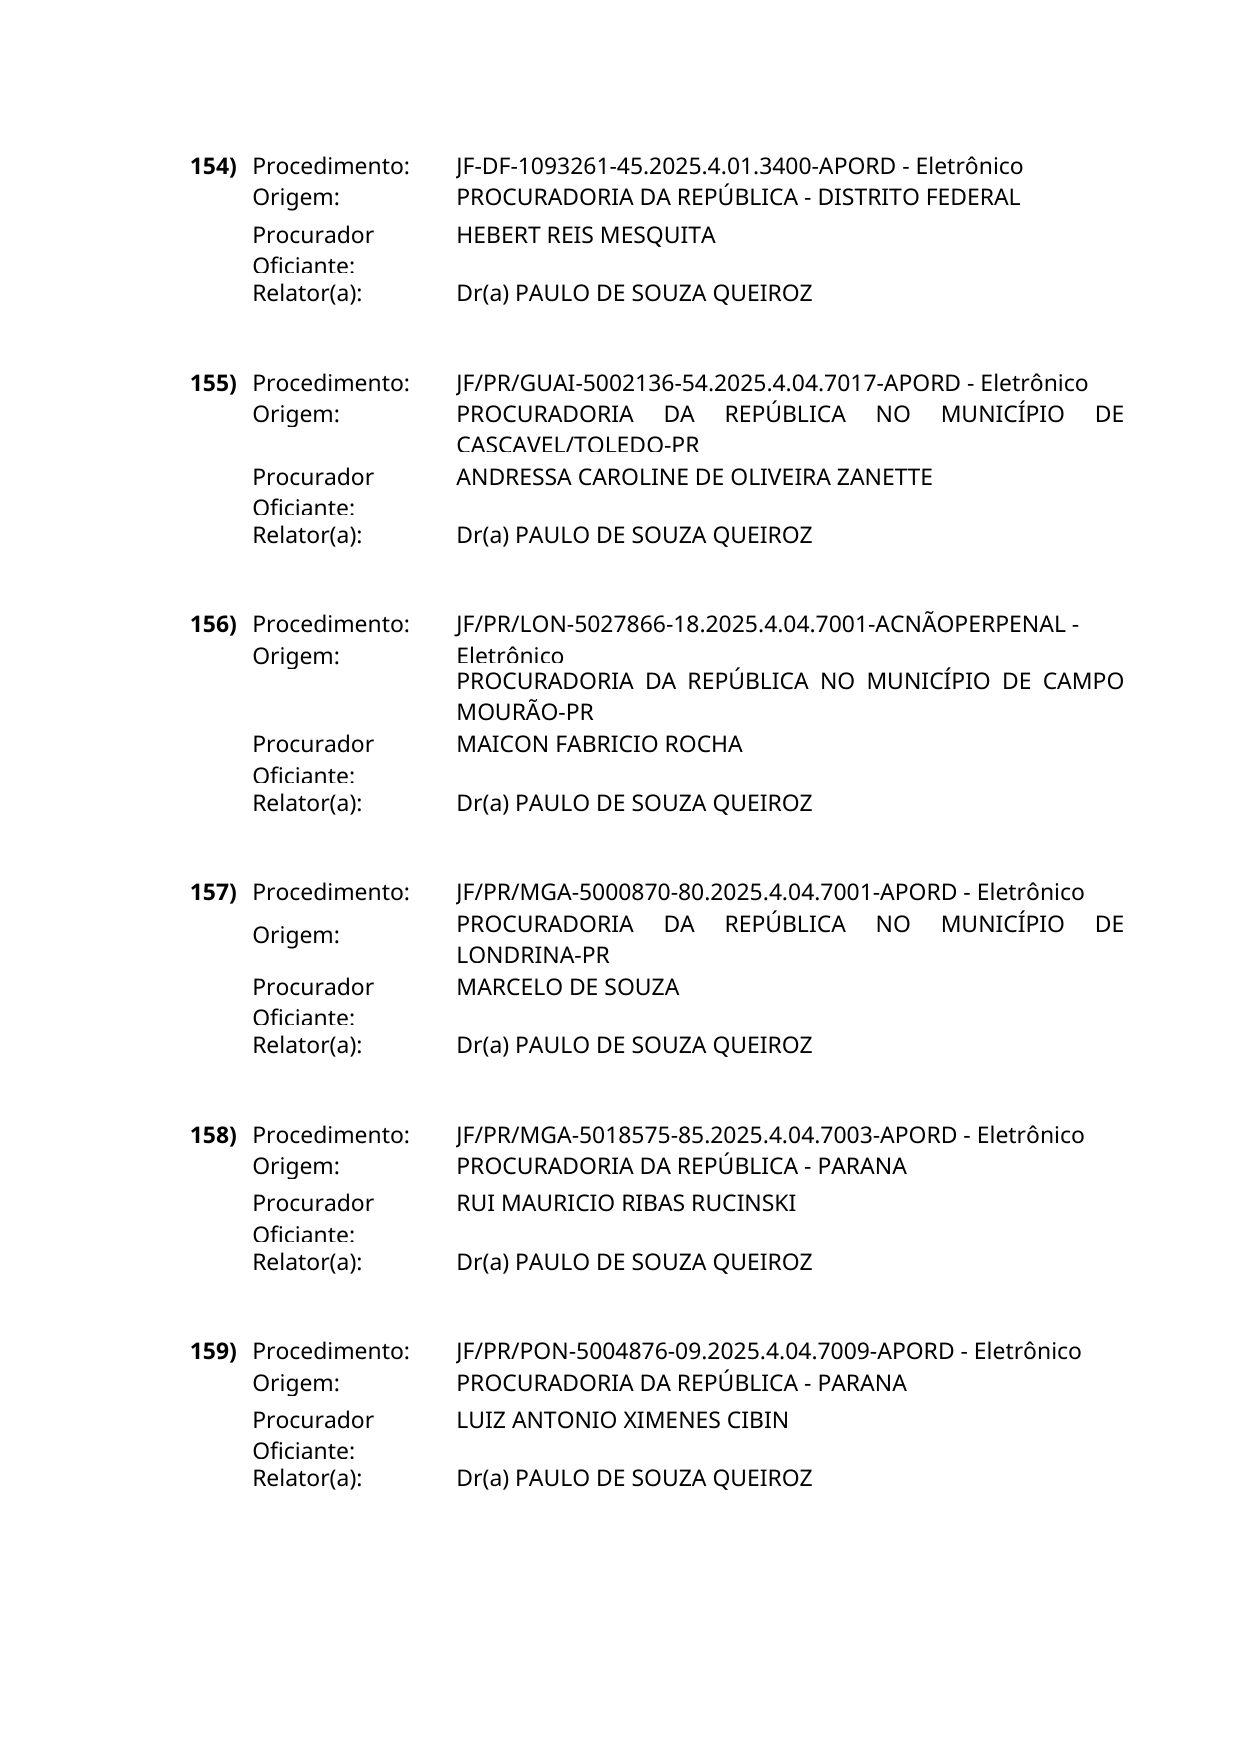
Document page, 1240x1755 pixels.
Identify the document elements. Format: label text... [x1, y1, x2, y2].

table_cell [190, 550, 252, 608]
table_cell [252, 1025, 456, 1029]
table_cell [0, 273, 189, 277]
table_cell [252, 783, 456, 787]
table_cell [190, 962, 252, 971]
table_cell [456, 210, 1125, 219]
table_cell [1125, 876, 1239, 906]
table_header Dr(a) PAULO DE SOUZA QUEIROZ [456, 1029, 1125, 1058]
table_cell [1125, 427, 1239, 452]
table_cell [456, 1396, 1125, 1404]
table_cell [190, 1150, 252, 1179]
table_cell [190, 515, 252, 519]
table_cell [252, 1458, 456, 1462]
table_cell Procedimento: [252, 876, 456, 906]
table_cell [1125, 150, 1239, 179]
table_cell RUI MAURICIO RIBAS RUCINSKI [456, 1187, 1125, 1239]
table_cell [1125, 783, 1239, 787]
table_cell [190, 787, 252, 818]
table_cell [190, 308, 252, 367]
table_cell [0, 1187, 189, 1239]
table_cell 156) [190, 608, 252, 637]
table_cell JF/PR/PON-5004876-09.2025.4.04.7009-APORD - Eletrônico [456, 1335, 1125, 1364]
table_cell [190, 1404, 252, 1456]
table_cell [1125, 665, 1239, 669]
table_header Dr(a) PAULO DE SOUZA QUEIROZ [456, 519, 1125, 548]
table_cell Origem: [252, 640, 456, 669]
table_cell [252, 1396, 456, 1404]
table_cell [1125, 1458, 1239, 1462]
table_cell [1125, 550, 1239, 608]
table_cell [0, 1366, 189, 1396]
table_cell Procurador Oficiante: [252, 1187, 456, 1241]
table_cell [190, 729, 252, 781]
table_cell [0, 640, 189, 662]
table_cell [456, 550, 1125, 608]
table_cell [1125, 818, 1239, 876]
table_cell [0, 962, 189, 971]
table_cell [0, 1029, 189, 1060]
table_cell [0, 971, 189, 1023]
table_cell [190, 908, 252, 962]
table_cell [0, 1246, 189, 1277]
table_cell [1125, 273, 1239, 277]
table_cell [252, 1241, 456, 1246]
table_cell [190, 665, 252, 669]
table_cell Procurador Oficiante: [252, 219, 456, 273]
table_cell [190, 1366, 252, 1396]
table_header Relator(a): [252, 277, 456, 306]
table_cell [190, 1179, 252, 1187]
table_cell [1125, 210, 1239, 219]
table_cell [1125, 1060, 1239, 1118]
table_cell [0, 460, 189, 512]
table_header [456, 0, 1125, 150]
table_cell [190, 460, 252, 512]
table_cell [0, 277, 189, 308]
table_cell [0, 367, 189, 396]
table_cell [190, 1462, 252, 1493]
table_cell [1125, 908, 1239, 962]
table_cell [190, 210, 252, 219]
table_cell [252, 273, 456, 277]
table_cell Procurador Oficiante: [252, 971, 456, 1025]
table_cell [0, 519, 189, 550]
table_cell [190, 783, 252, 787]
table_cell [252, 427, 456, 452]
table_cell [456, 1025, 1125, 1029]
table_header Relator(a): [252, 1029, 456, 1058]
table_cell [456, 783, 1125, 787]
table_cell [0, 818, 189, 876]
table_cell [456, 452, 1125, 460]
table_cell [456, 308, 1125, 367]
table_cell PROCURADORIA DA REPÚBLICA - DISTRITO FEDERAL [456, 181, 1125, 210]
table_cell [1125, 608, 1239, 637]
table_cell JF-DF-1093261-45.2025.4.01.3400-APORD - Eletrônico [456, 150, 1125, 179]
table_cell [456, 1277, 1125, 1335]
table_cell MAICON FABRICIO ROCHA [456, 729, 1125, 781]
table_cell JF/PR/GUAI-5002136-54.2025.4.04.7017-APORD - Eletrônico [456, 367, 1125, 396]
table_cell [0, 210, 189, 219]
table_cell [0, 665, 189, 669]
table_cell [190, 427, 252, 452]
table_cell Procurador Oficiante: [252, 729, 456, 783]
table_cell [1125, 1179, 1239, 1187]
table_cell [1125, 367, 1239, 396]
table_cell JF/PR/MGA-5000870-80.2025.4.04.7001-APORD - Eletrônico [456, 876, 1125, 906]
table_cell [456, 1060, 1125, 1118]
table_cell [252, 308, 456, 367]
table_cell PROCURADORIA DA REPÚBLICA - PARANA [456, 1150, 1125, 1179]
table_cell [1125, 1404, 1239, 1456]
table_cell [190, 720, 252, 728]
table_cell [252, 550, 456, 608]
table_cell [1125, 1119, 1239, 1148]
table_cell [1125, 1335, 1239, 1364]
table_cell [1125, 669, 1239, 720]
table_cell Origem: [252, 398, 456, 427]
table_cell [190, 1396, 252, 1404]
table_header Relator(a): [252, 1462, 456, 1491]
table_cell [252, 962, 456, 971]
table_cell [0, 398, 189, 427]
table_cell HEBERT REIS MESQUITA [456, 219, 1125, 271]
table_header [252, 0, 456, 150]
table_cell [0, 1179, 189, 1187]
table_cell [0, 669, 189, 720]
table_cell [190, 1277, 252, 1335]
table_cell [252, 1277, 456, 1335]
table_cell [0, 783, 189, 787]
table_cell [0, 550, 189, 608]
table_cell [190, 1246, 252, 1277]
table_cell [456, 962, 1125, 971]
table_header Relator(a): [252, 1246, 456, 1275]
table_cell [190, 1241, 252, 1246]
table_cell Procedimento: [252, 1335, 456, 1364]
table_cell [1125, 1187, 1239, 1239]
table_cell [190, 219, 252, 271]
table_cell Origem: [252, 181, 456, 210]
table_cell 154) [190, 150, 252, 179]
table_header Dr(a) PAULO DE SOUZA QUEIROZ [456, 1246, 1125, 1275]
table_cell [0, 1060, 189, 1118]
table_cell [0, 308, 189, 367]
table_cell [0, 181, 189, 210]
table_header [190, 0, 252, 150]
table_cell JF/PR/MGA-5018575-85.2025.4.04.7003-APORD - Eletrônico [456, 1119, 1125, 1148]
table_cell [0, 1119, 189, 1148]
table_cell [0, 608, 189, 637]
table_header Relator(a): [252, 519, 456, 548]
table_header Dr(a) PAULO DE SOUZA QUEIROZ [456, 787, 1125, 816]
table_cell [190, 1025, 252, 1029]
table_cell [1125, 962, 1239, 971]
table_cell [0, 908, 189, 962]
table_cell [1125, 787, 1239, 818]
table_cell [456, 1241, 1125, 1246]
table_cell [456, 273, 1125, 277]
table_cell [190, 640, 252, 662]
table_cell [252, 1179, 456, 1187]
table_cell [0, 876, 189, 906]
table_cell [1125, 519, 1239, 550]
table_cell [1125, 277, 1239, 308]
table_cell [190, 452, 252, 460]
table_cell PROCURADORIA DA REPÚBLICA NO MUNICÍPIO DE CAMPO MOURÃO-PR [456, 665, 1125, 720]
table_header Relator(a): [252, 787, 456, 816]
table_cell [1125, 219, 1239, 271]
table_cell [0, 729, 189, 781]
table_cell [190, 971, 252, 1023]
table_cell [456, 515, 1125, 519]
table_cell [190, 181, 252, 210]
table_cell [0, 1462, 189, 1493]
table_header Dr(a) PAULO DE SOUZA QUEIROZ [456, 1462, 1125, 1491]
table_cell Origem: [252, 908, 456, 962]
table_cell [1125, 1241, 1239, 1246]
table_header Dr(a) PAULO DE SOUZA QUEIROZ [456, 277, 1125, 306]
table_cell [1125, 1246, 1239, 1277]
table_cell 155) [190, 367, 252, 396]
table_cell Origem: [252, 1366, 456, 1396]
table_cell [0, 515, 189, 519]
table_cell PROCURADORIA DA REPÚBLICA NO MUNICÍPIO DE CASCAVEL/TOLEDO-PR [456, 398, 1125, 452]
table_cell [190, 1060, 252, 1118]
table_cell [190, 277, 252, 308]
table_cell [0, 1335, 189, 1364]
table_cell [0, 219, 189, 271]
table_cell Procedimento: [252, 150, 456, 179]
table_cell LUIZ ANTONIO XIMENES CIBIN [456, 1404, 1125, 1456]
table_cell Procurador Oficiante: [252, 1404, 456, 1458]
table_cell [252, 515, 456, 519]
table_cell [1125, 398, 1239, 427]
table_cell [1125, 1277, 1239, 1335]
table_cell MARCELO DE SOUZA [456, 971, 1125, 1023]
table_cell Procedimento: [252, 367, 456, 396]
table_cell [190, 519, 252, 550]
table_cell Procurador Oficiante: [252, 460, 456, 514]
table_cell [0, 1150, 189, 1179]
table_cell [252, 818, 456, 876]
table_cell [0, 452, 189, 460]
table_cell [1125, 460, 1239, 512]
table_cell [0, 427, 189, 452]
table_cell [1125, 1025, 1239, 1029]
table_cell [456, 1458, 1125, 1462]
table_header [0, 0, 189, 150]
table_cell [190, 669, 252, 720]
table_cell [1125, 515, 1239, 519]
table_cell [1125, 971, 1239, 1023]
table_cell [1125, 1462, 1239, 1493]
table_cell [1125, 452, 1239, 460]
table_cell [456, 1179, 1125, 1187]
table_cell [0, 1396, 189, 1404]
table_cell ANDRESSA CAROLINE DE OLIVEIRA ZANETTE [456, 460, 1125, 512]
table_cell Procedimento: [252, 1119, 456, 1148]
table_cell [1125, 729, 1239, 781]
table_cell [456, 818, 1125, 876]
table_cell [0, 1404, 189, 1456]
table_cell Origem: [252, 1150, 456, 1179]
table_cell [190, 1458, 252, 1462]
table_cell [190, 1029, 252, 1060]
table_header [1125, 0, 1239, 150]
table_cell [0, 787, 189, 818]
table_cell [190, 1187, 252, 1239]
table_cell [1125, 640, 1239, 662]
table_cell [456, 720, 1125, 728]
table_cell [0, 1025, 189, 1029]
table_cell [190, 398, 252, 427]
table_cell [1125, 308, 1239, 367]
table_cell [190, 818, 252, 876]
table_cell [252, 1060, 456, 1118]
table_cell [1125, 1029, 1239, 1060]
table_cell [1125, 1150, 1239, 1179]
table_cell [252, 452, 456, 460]
table_cell [0, 720, 189, 728]
table_cell [252, 669, 456, 720]
table_cell [1125, 1366, 1239, 1396]
table_cell [1125, 181, 1239, 210]
table_cell PROCURADORIA DA REPÚBLICA - PARANA [456, 1366, 1125, 1396]
table_cell [0, 1458, 189, 1462]
table_cell 159) [190, 1335, 252, 1364]
table_cell [1125, 1396, 1239, 1404]
table_cell [0, 150, 189, 179]
table_cell [0, 1241, 189, 1246]
table_cell [190, 273, 252, 277]
table_cell [252, 720, 456, 728]
table_cell [1125, 720, 1239, 728]
table_cell [0, 1277, 189, 1335]
table_cell Procedimento: [252, 608, 456, 637]
table_cell [252, 210, 456, 219]
table_cell 158) [190, 1119, 252, 1148]
table_cell 157) [190, 876, 252, 906]
table_cell JF/PR/LON-5027866-18.2025.4.04.7001-ACNÃOPERPENAL - Eletrônico [456, 608, 1125, 662]
table_cell PROCURADORIA DA REPÚBLICA NO MUNICÍPIO DE LONDRINA-PR [456, 908, 1125, 962]
